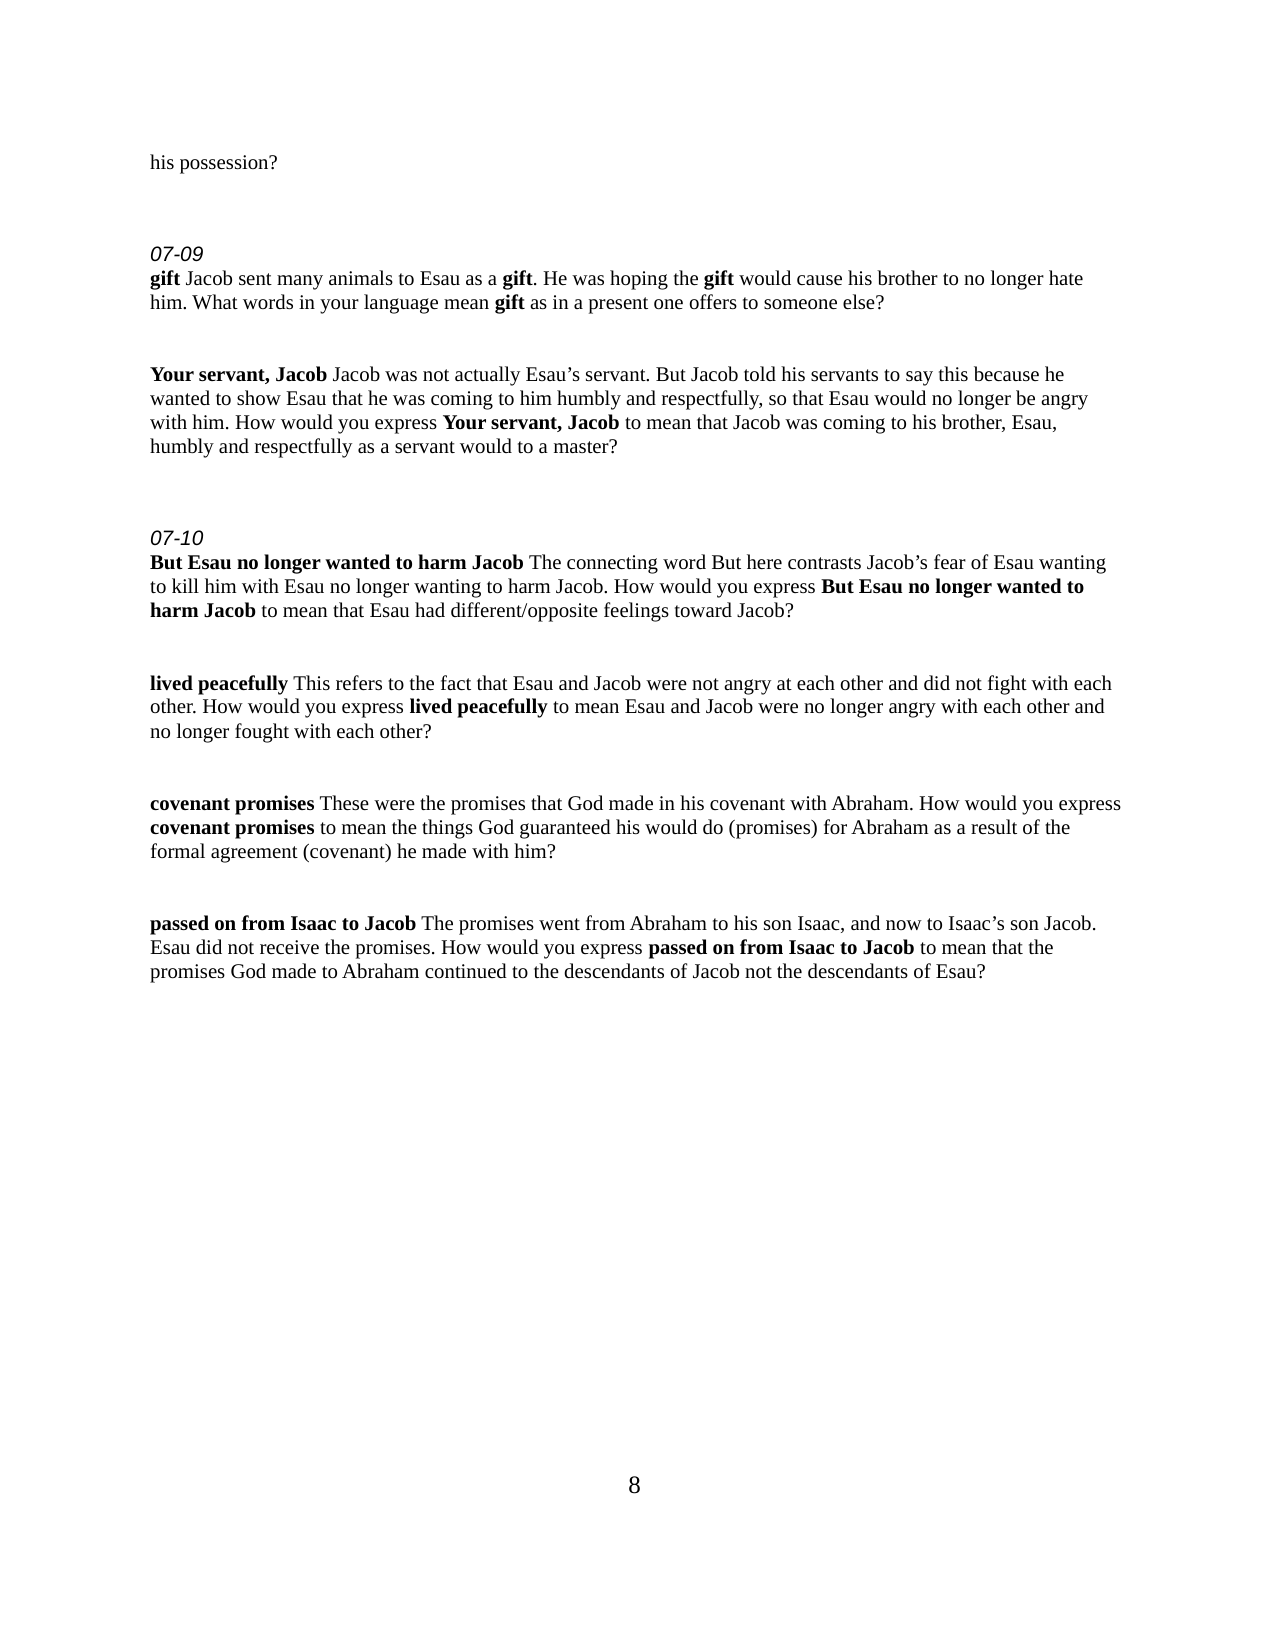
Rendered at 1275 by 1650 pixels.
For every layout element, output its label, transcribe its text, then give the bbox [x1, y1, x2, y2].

text But Esau no longer wanted to harm Jacob The connecting word But here contrasts Jacob’s fear of Esau wanting to kill him with Esau no longer wanting to harm Jacob. How would you express But Esau no longer wanted to harm Jacob to mean that Esau had different/opposite feelings toward Jacob? [150, 550, 1125, 622]
subtitle 07-09 [150, 242, 1125, 266]
subtitle 07-10 [150, 526, 1125, 550]
text passed on from Isaac to Jacob The promises went from Abraham to his son Isaac, and now to Isaac’s son Jacob. Esau did not receive the promises. How would you express passed on from Isaac to Jacob to mean that the promises God made to Abraham continued to the descendants of Jacob not the descendants of Esau? [150, 911, 1125, 983]
text covenant promises These were the promises that God made in his covenant with Abraham. How would you express covenant promises to mean the things God guaranteed his would do (promises) for Abraham as a result of the formal agreement (covenant) he made with him? [150, 791, 1125, 863]
text Your servant, Jacob Jacob was not actually Esau’s servant. But Jacob told his servants to say this because he wanted to show Esau that he was coming to him humbly and respectfully, so that Esau would no longer be angry with him. How would you express Your servant, Jacob to mean that Jacob was coming to his brother, Esau, humbly and respectfully as a servant would to a master? [150, 362, 1125, 458]
text lived peacefully This refers to the fact that Esau and Jacob were not angry at each other and did not fight with each other. How would you express lived peacefully to mean Esau and Jacob were no longer angry with each other and no longer fought with each other? [150, 670, 1125, 743]
text his possession? [150, 150, 1125, 174]
text gift Jacob sent many animals to Esau as a gift. He was hoping the gift would cause his brother to no longer hate him. What words in your language mean gift as in a present one offers to someone else? [150, 266, 1125, 314]
